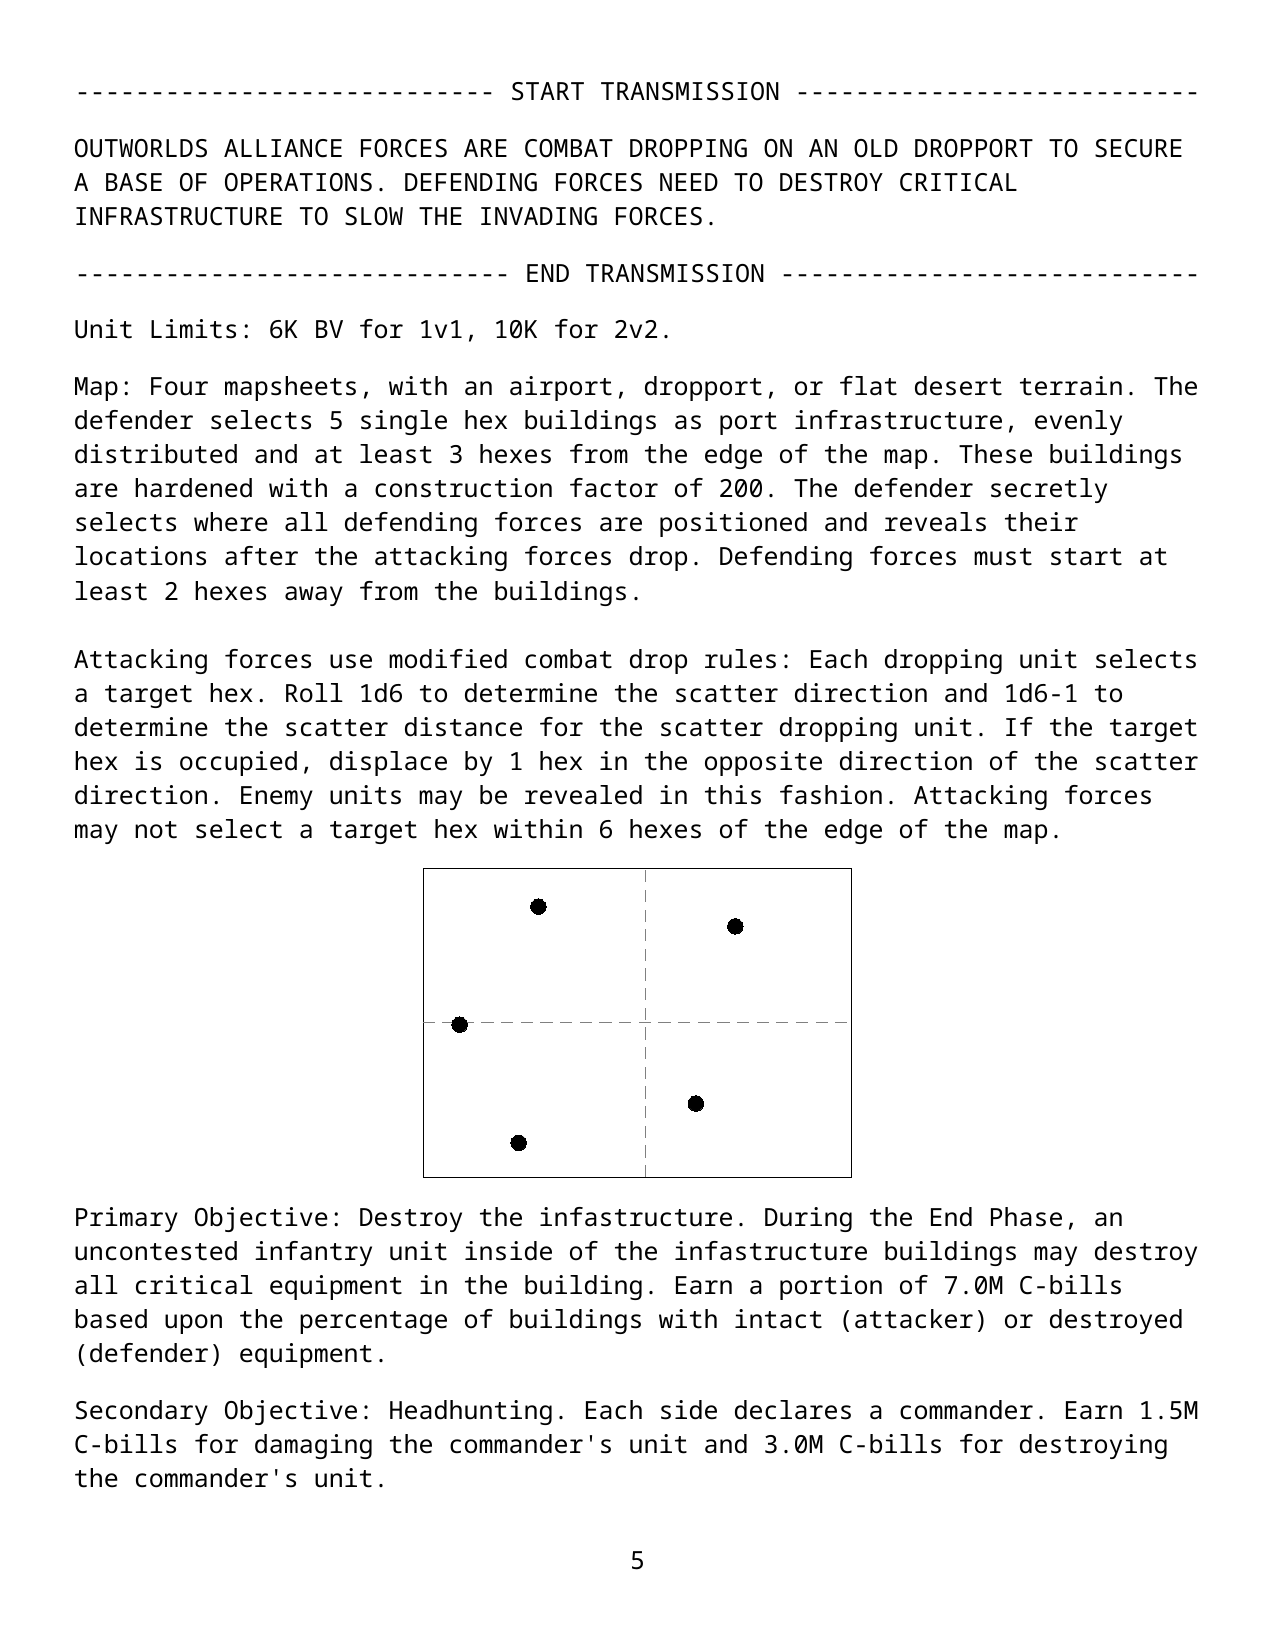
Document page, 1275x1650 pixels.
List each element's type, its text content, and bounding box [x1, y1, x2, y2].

text Attacking forces use modified combat drop rules: Each dropping unit selects a target hex. Roll 1d6 to determine the scatter direction and 1d6-1 to determine the scatter distance for the scatter dropping unit. If the target hex is occupied, displace by 1 hex in the opposite direction of the scatter direction. Enemy units may be revealed in this fashion. Attacking forces may not select a target hex within 6 hexes of the edge of the map. [73, 641, 1201, 846]
text ----------------------------- END TRANSMISSION ---------------------------- [73, 232, 1201, 289]
text Secondary Objective: Headhunting. Each side declares a commander. Earn 1.5M C-bills for damaging the commander's unit and 3.0M C-bills for destroying the commander's unit. [73, 1393, 1201, 1495]
text ---------------------------- START TRANSMISSION --------------------------- [73, 73, 1201, 108]
text Unit Limits: 6K BV for 1v1, 10K for 2v2. [73, 312, 1201, 346]
text Primary Objective: Destroy the infastructure. During the End Phase, an uncontested infantry unit inside of the infastructure buildings may destroy all critical equipment in the building. Earn a portion of 7.0M C-bills based upon the percentage of buildings with intact (attacker) or destroyed (defender) equipment. [73, 1200, 1201, 1370]
text OUTWORLDS ALLIANCE FORCES ARE COMBAT DROPPING ON AN OLD DROPPORT TO SECURE A BASE OF OPERATIONS. DEFENDING FORCES NEED TO DESTROY CRITICAL INFRASTRUCTURE TO SLOW THE INVADING FORCES. [73, 108, 1201, 232]
text Map: Four mapsheets, with an airport, dropport, or flat desert terrain. The defender selects 5 single hex buildings as port infrastructure, evenly distributed and at least 3 hexes from the edge of the map. These buildings are hardened with a construction factor of 200. The defender secretly selects where all defending forces are positioned and reveals their locations after the attacking forces drop. Defending forces must start at least 2 hexes away from the buildings. [73, 369, 1201, 607]
